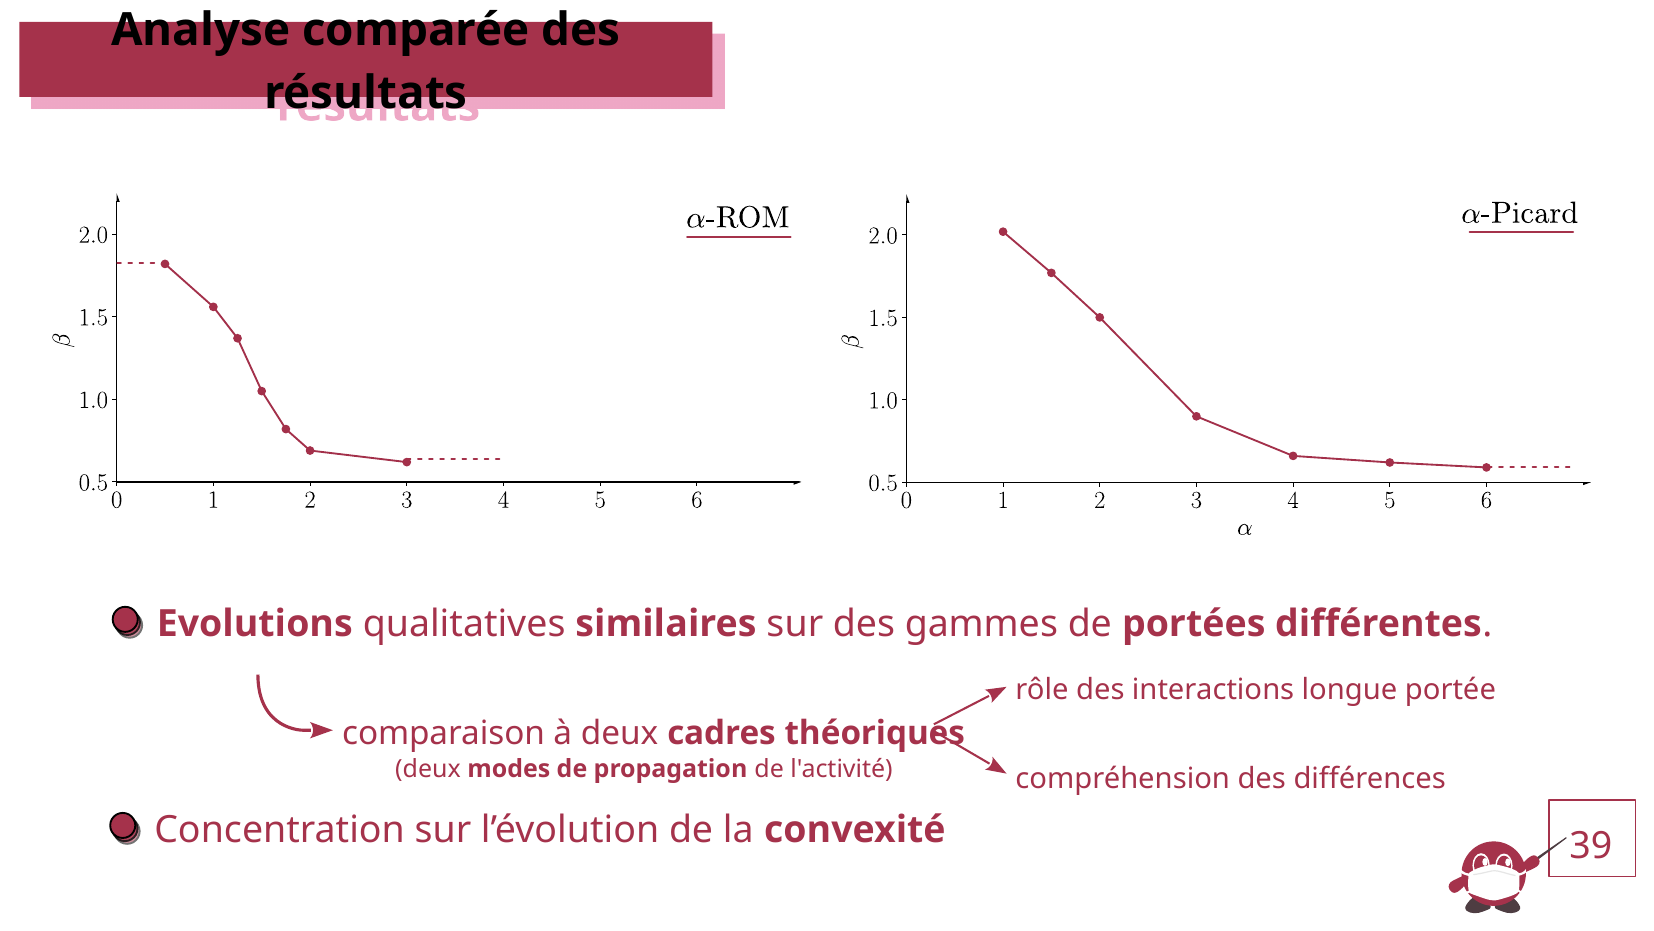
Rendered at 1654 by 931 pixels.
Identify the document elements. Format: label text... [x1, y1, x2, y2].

picture [837, 194, 1591, 535]
text_box (deux modes de propagation de l'activité) [380, 742, 879, 802]
text_box rôle des interactions longue portée [1000, 661, 1605, 720]
text_box Analyse comparée des résultats [19, 21, 713, 97]
text_box compréhension des différences [1000, 749, 1605, 809]
picture [1448, 799, 1637, 914]
picture [47, 191, 802, 509]
text_box [1492, 811, 1654, 887]
text_box Evolutions qualitatives similaires sur des gammes de portées différentes. [96, 589, 1403, 649]
text_box Concentration sur l’évolution de la convexité [94, 795, 905, 855]
text_box comparaison à deux cadres théoriques [327, 701, 934, 761]
